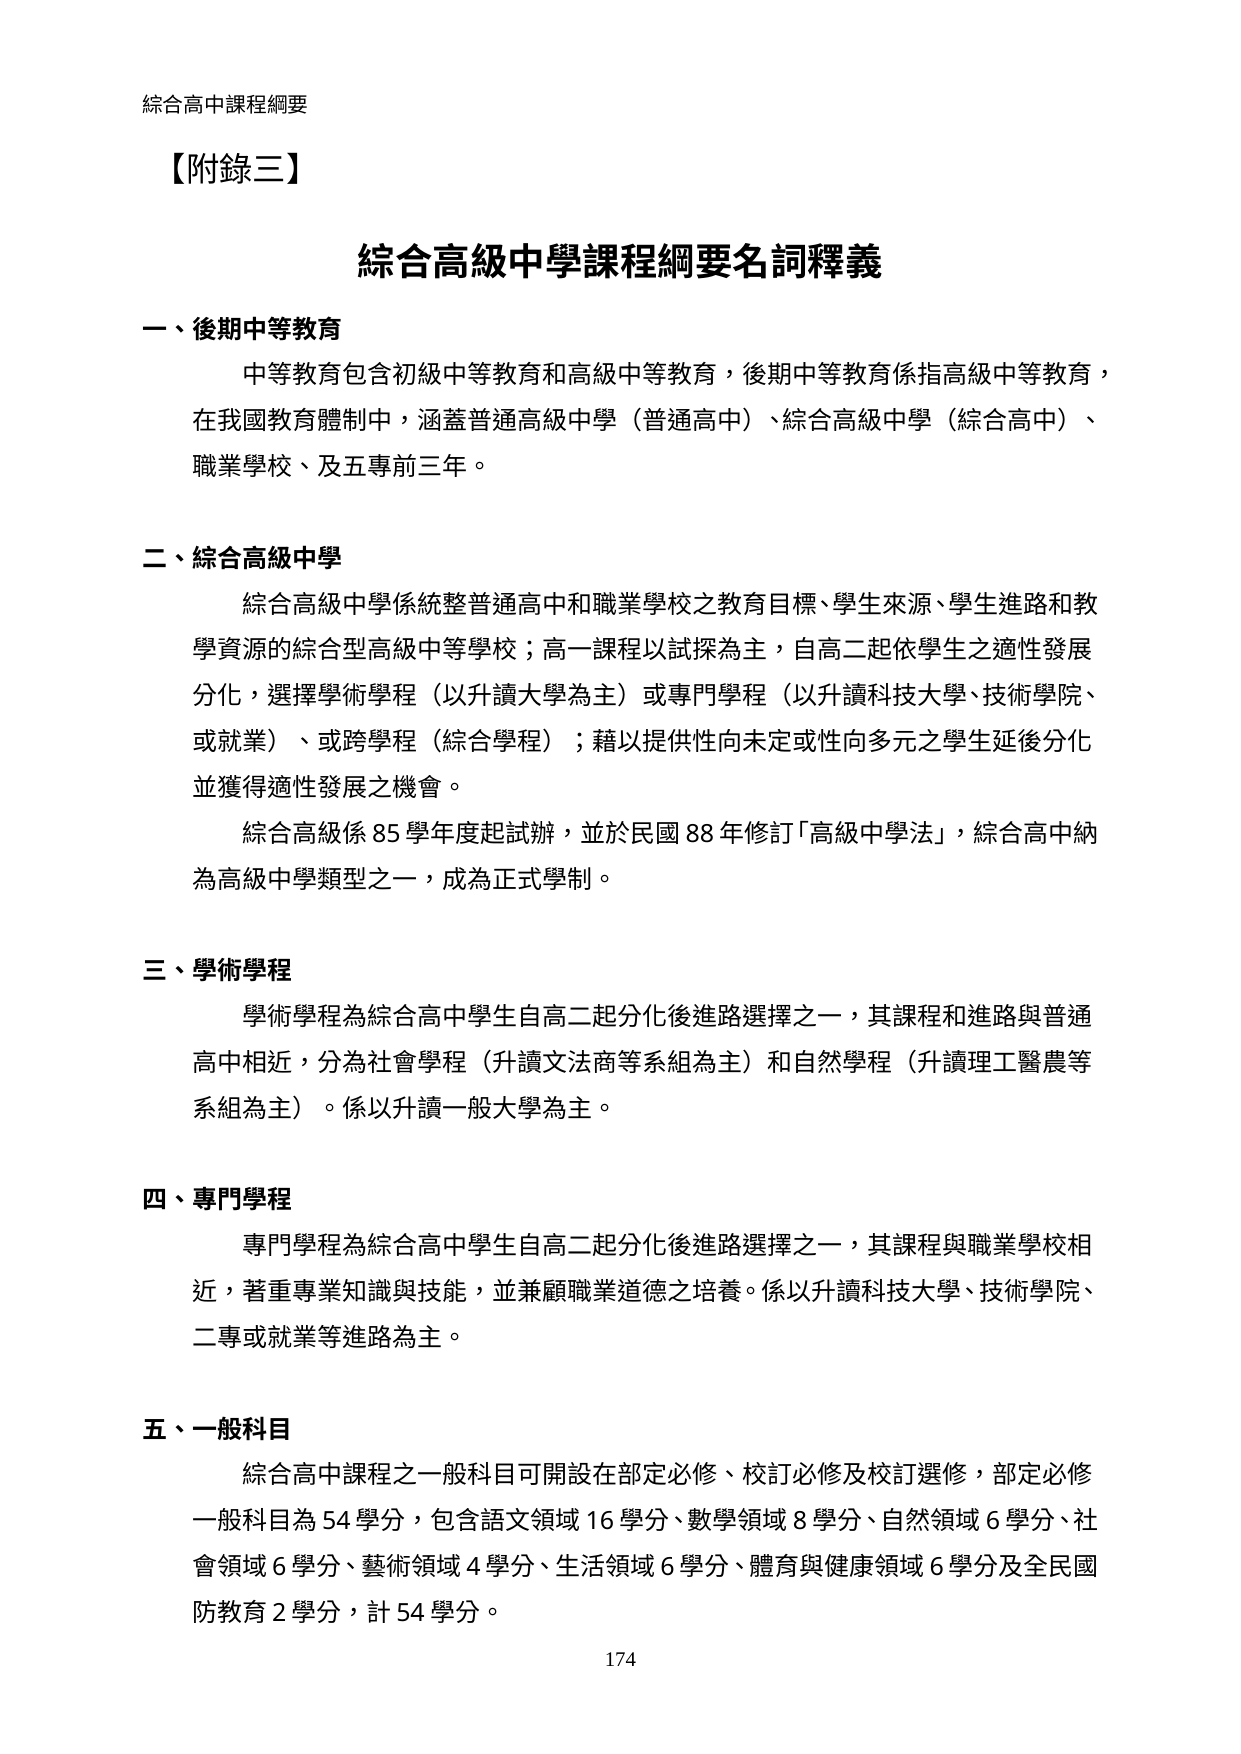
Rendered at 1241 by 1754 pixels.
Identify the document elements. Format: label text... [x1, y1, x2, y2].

text 二、綜合高級中學 [142, 533, 1098, 579]
text 綜合高級中學係統整普通高中和職業學校之教育目標、學生來源、學生進路和教學資源的綜合型高級中等學校；高一課程以試探為主，自高二起依學生之適性發展分化，選擇學術學程（以升讀大學為主）或專門學程（以升讀科技大學、技術學院、或就業）、或跨學程（綜合學程）；藉以提供性向未定或性向多元之學生延後分化並獲得適性發展之機會。 [192, 579, 1098, 808]
text 學術學程為綜合高中學生自高二起分化後進路選擇之一，其課程和進路與普通高中相近，分為社會學程（升讀文法商等系組為主）和自然學程（升讀理工醫農等系組為主）。係以升讀一般大學為主。 [192, 992, 1098, 1129]
text 三、學術學程 [142, 946, 1098, 992]
text 綜合高級中學課程綱要名詞釋義 [142, 213, 1098, 304]
text 一、後期中等教育 [142, 304, 1098, 350]
text 專門學程為綜合高中學生自高二起分化後進路選擇之一，其課程與職業學校相近，著重專業知識與技能，並兼顧職業道德之培養。係以升讀科技大學、技術學院、二專或就業等進路為主。 [192, 1221, 1098, 1358]
text 【附錄三】 [142, 121, 1098, 213]
text 綜合高級係85學年度起試辦，並於民國88年修訂「高級中學法」，綜合高中納為高級中學類型之一，成為正式學制。 [192, 808, 1098, 900]
text 四、專門學程 [142, 1175, 1098, 1221]
text 五、一般科目 [142, 1404, 1098, 1450]
text 綜合高中課程之一般科目可開設在部定必修、校訂必修及校訂選修，部定必修一般科目為54學分，包含語文領域16學分、數學領域8學分、自然領域6學分、社會領域6學分、藝術領域4學分、生活領域6學分、體育與健康領域6學分及全民國防教育2學分，計54學分。 [192, 1450, 1098, 1633]
text 中等教育包含初級中等教育和高級中等教育，後期中等教育係指高級中等教育，在我國教育體制中，涵蓋普通高級中學（普通高中）、綜合高級中學（綜合高中）、職業學校、及五專前三年。 [192, 350, 1098, 488]
